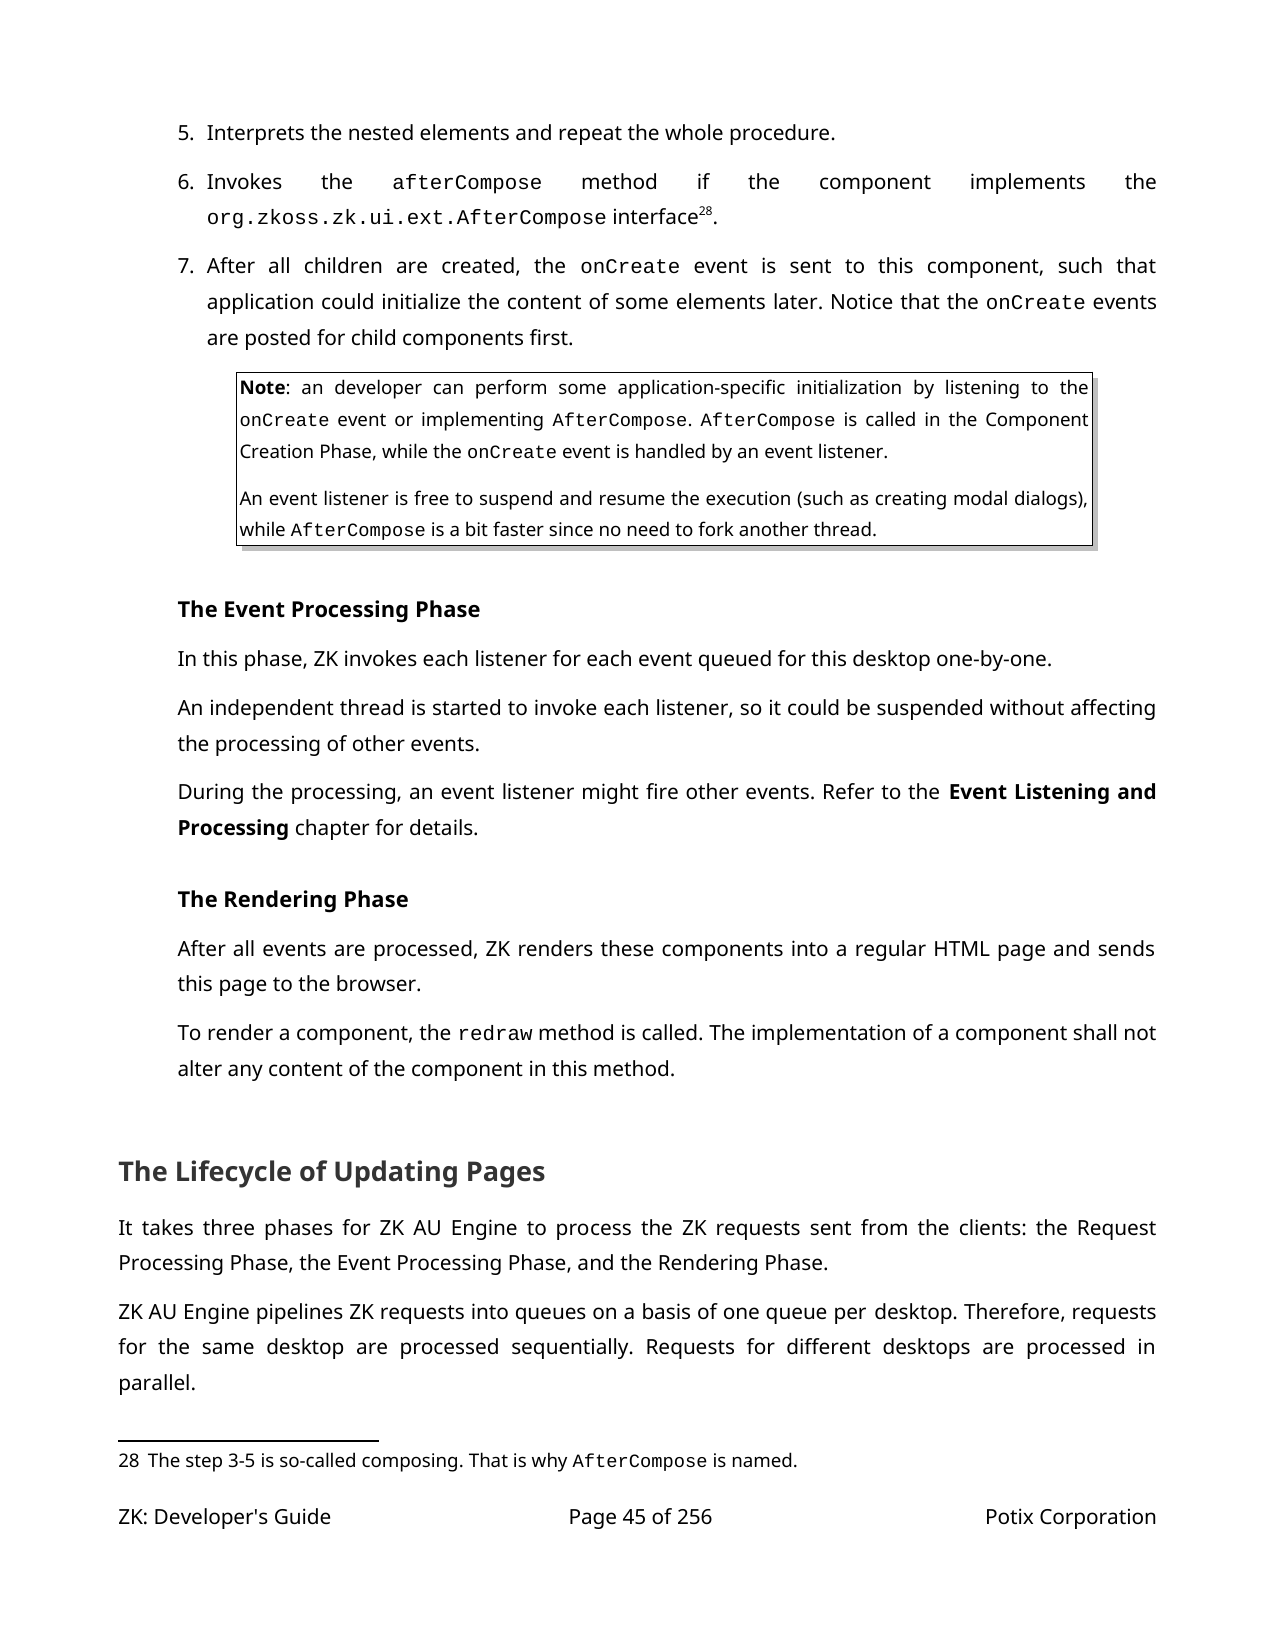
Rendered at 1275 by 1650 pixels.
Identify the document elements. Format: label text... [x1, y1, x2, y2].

subtitle The Rendering Phase [177, 883, 1157, 913]
text An event listener is free to suspend and resume the execution (such as creating modal dialogs), while AfterCompose is a bit faster since no need to fork another thread. [237, 482, 1092, 545]
subtitle The Lifecycle of Updating Pages [118, 1153, 1157, 1189]
text ZK AU Engine pipelines ZK requests into queues on a basis of one queue per desktop. Therefore, requests for the same desktop are processed sequentially. Requests for different desktops are processed in parallel. [118, 1297, 1157, 1396]
text Note: an developer can perform some application-specific initialization by listening to the onCreate event or implementing AfterCompose. AfterCompose is called in the Component Creation Phase, while the onCreate event is handled by an event listener. [237, 373, 1092, 464]
subtitle The Event Processing Phase [177, 594, 1157, 624]
list Interprets the nested elements and repeat the whole procedure. [177, 118, 1157, 146]
text It takes three phases for ZK AU Engine to process the ZK requests sent from the clients: the Request Processing Phase, the Event Processing Phase, and the Rendering Phase. [118, 1213, 1157, 1277]
text During the processing, an event listener might fire other events. Refer to the Event Listening and Processing chapter for details. [177, 777, 1157, 841]
text In this phase, ZK invokes each listener for each event queued for this desktop one-by-one. [177, 644, 1157, 673]
list Invokes the afterCompose method if the component implements the org.zkoss.zk.ui.ext.AfterCompose interface. [177, 167, 1157, 231]
text An independent thread is started to invoke each listener, so it could be suspended without affecting the processing of other events. [177, 693, 1157, 757]
list After all children are created, the onCreate event is sent to this component, such that application could initialize the content of some elements later. Notice that the onCreate events are posted for child components first. [177, 252, 1157, 351]
text To render a component, the redraw method is called. The implementation of a component shall not alter any content of the component in this method. [177, 1018, 1157, 1082]
list The step 3-5 is so-called composing. That is why AfterCompose is named. [118, 1447, 1157, 1473]
text After all events are processed, ZK renders these components into a regular HTML page and sends this page to the browser. [177, 934, 1157, 997]
